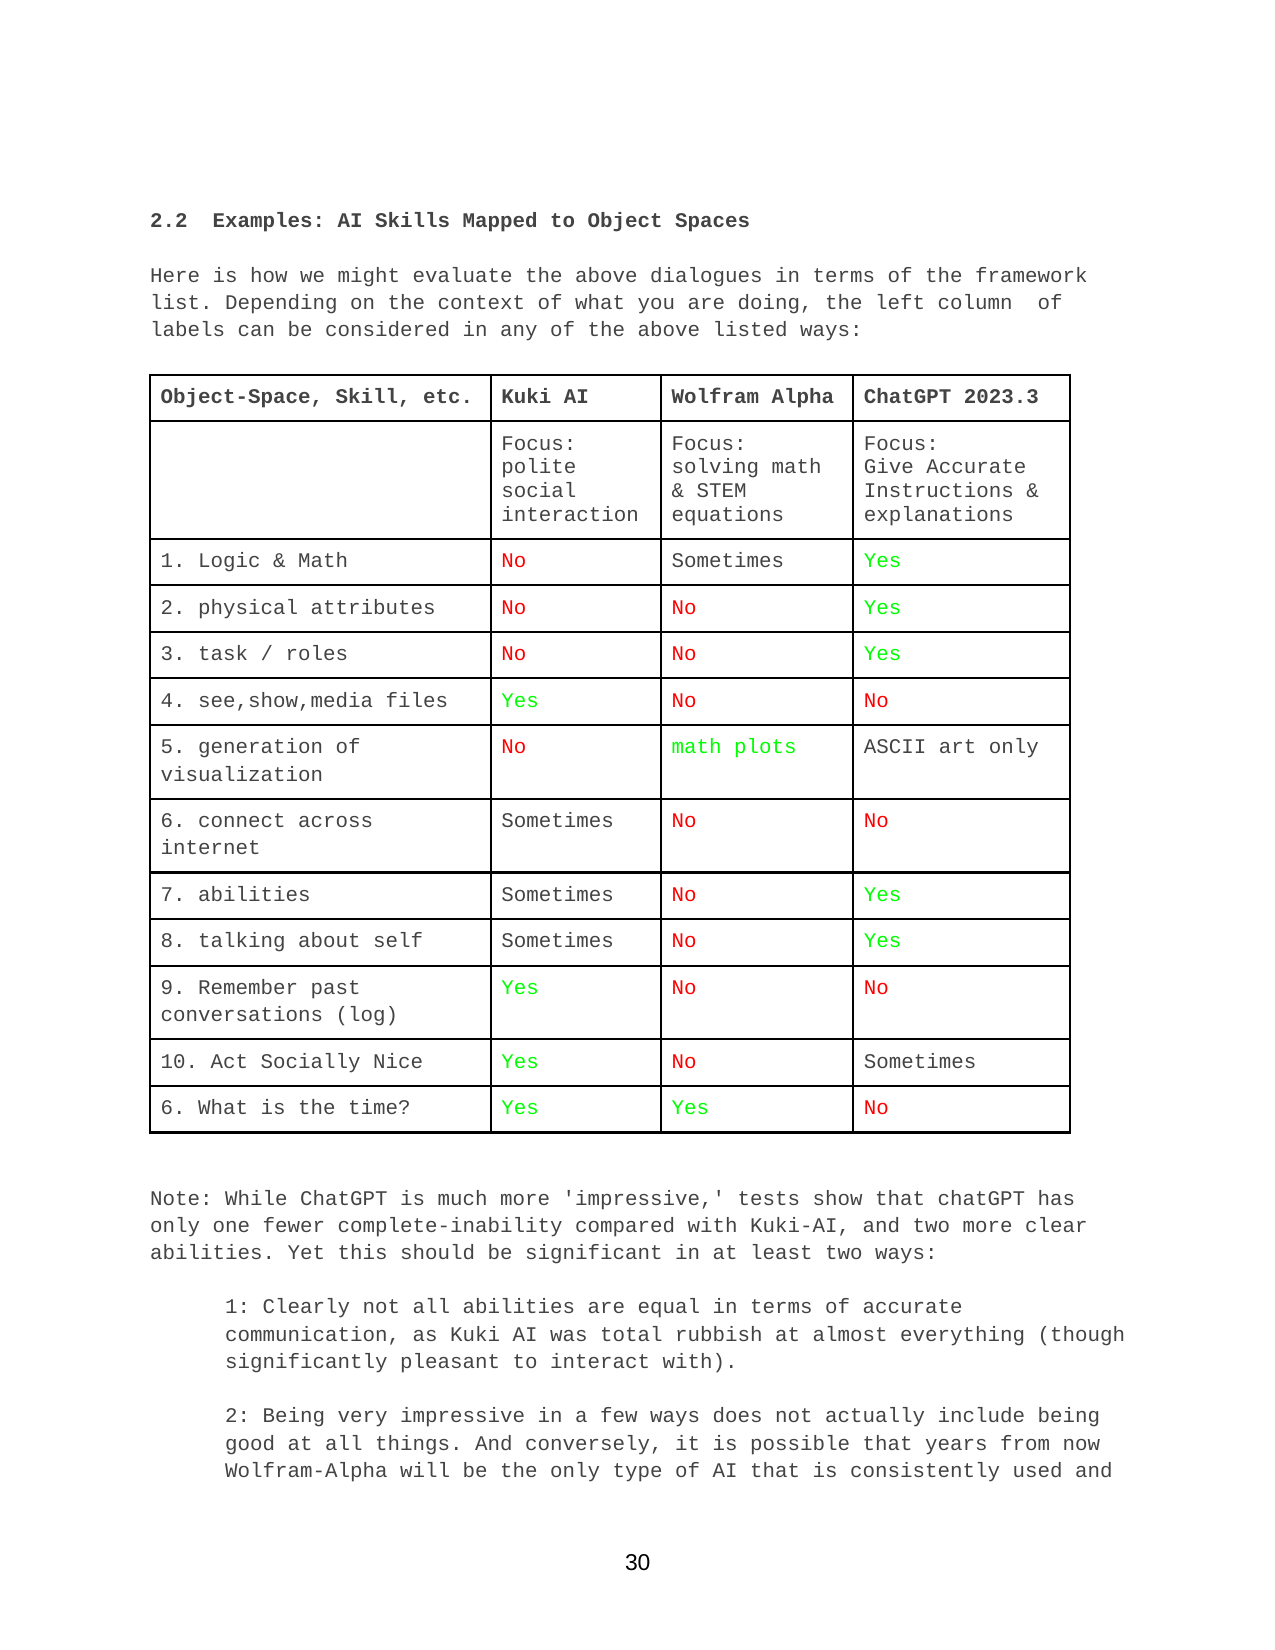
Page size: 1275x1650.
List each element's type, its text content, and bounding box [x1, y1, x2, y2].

table_cell 5. generation of visualization [151, 726, 490, 798]
table_cell Yes [492, 967, 660, 1038]
text Note: While ChatGPT is much more 'impressive,' tests show that chatGPT has only one fewer complete-inability compared with Kuki-AI, and two more clear abilities. Yet this should be significant in at least two ways: [150, 1188, 1125, 1266]
text 2: Being very impressive in a few ways does not actually include being good at all things. And conversely, it is possible that years from now Wolfram-Alpha will be the only type of AI that is consistently used and [225, 1405, 1125, 1483]
table_cell No [662, 874, 852, 918]
table_cell No [492, 726, 660, 798]
table_cell 2. physical attributes [151, 586, 490, 631]
table_cell Yes [854, 874, 1069, 918]
table_cell 9. Remember past conversations (log) [151, 967, 490, 1038]
table_cell 1. Logic & Math [151, 540, 490, 584]
table_cell Sometimes [492, 800, 660, 871]
table_cell No [662, 586, 852, 631]
table_cell Yes [854, 633, 1069, 677]
table_cell Focus: polite social interaction [492, 422, 660, 538]
table_cell No [854, 1087, 1069, 1131]
table_cell Focus: solving math & STEM equations [662, 422, 852, 538]
text 2.2 Examples: AI Skills Mapped to Object Spaces [150, 210, 1125, 234]
table_cell Sometimes [662, 540, 852, 584]
table_cell No [662, 1040, 852, 1085]
table_cell Focus: Give Accurate Instructions & explanations [854, 422, 1069, 538]
table_cell No [492, 586, 660, 631]
table_cell Yes [854, 540, 1069, 584]
table_cell 4. see,show,media files [151, 679, 490, 724]
table_cell Yes [854, 586, 1069, 631]
table_cell Yes [492, 679, 660, 724]
table_cell No [492, 633, 660, 677]
table_cell Yes [854, 920, 1069, 964]
table_cell No [854, 967, 1069, 1038]
table_cell math plots [662, 726, 852, 798]
text 1: Clearly not all abilities are equal in terms of accurate communication, as Kuki AI was total rubbish at almost everything (though significantly pleasant to interact with). [225, 1297, 1125, 1374]
table_cell No [662, 967, 852, 1038]
table_header ChatGPT 2023.3 [854, 376, 1069, 420]
table_cell Yes [662, 1087, 852, 1131]
table_cell 7. abilities [151, 874, 490, 918]
table_cell No [492, 540, 660, 584]
text Here is how we might evaluate the above dialogues in terms of the framework list. Depending on the context of what you are doing, the left column of labels can be considered in any of the above listed ways: [150, 265, 1125, 343]
table_cell 3. task / roles [151, 633, 490, 677]
table_cell ASCII art only [854, 726, 1069, 798]
table_cell Sometimes [492, 874, 660, 918]
table_cell No [662, 633, 852, 677]
table_cell Yes [492, 1040, 660, 1085]
table_cell Sometimes [854, 1040, 1069, 1085]
table_cell No [662, 800, 852, 871]
table_cell 6. What is the time? [151, 1087, 490, 1131]
table_header Wolfram Alpha [662, 376, 852, 420]
table_cell 6. connect across internet [151, 800, 490, 871]
table_cell Sometimes [492, 920, 660, 964]
table_cell Yes [492, 1087, 660, 1131]
table_cell No [854, 800, 1069, 871]
table_cell 10. Act Socially Nice [151, 1040, 490, 1085]
table_cell [151, 422, 490, 538]
table_cell 8. talking about self [151, 920, 490, 964]
table_header Object-Space, Skill, etc. [151, 376, 490, 420]
table_cell No [662, 679, 852, 724]
table_cell No [854, 679, 1069, 724]
table_cell No [662, 920, 852, 964]
table_header Kuki AI [492, 376, 660, 420]
